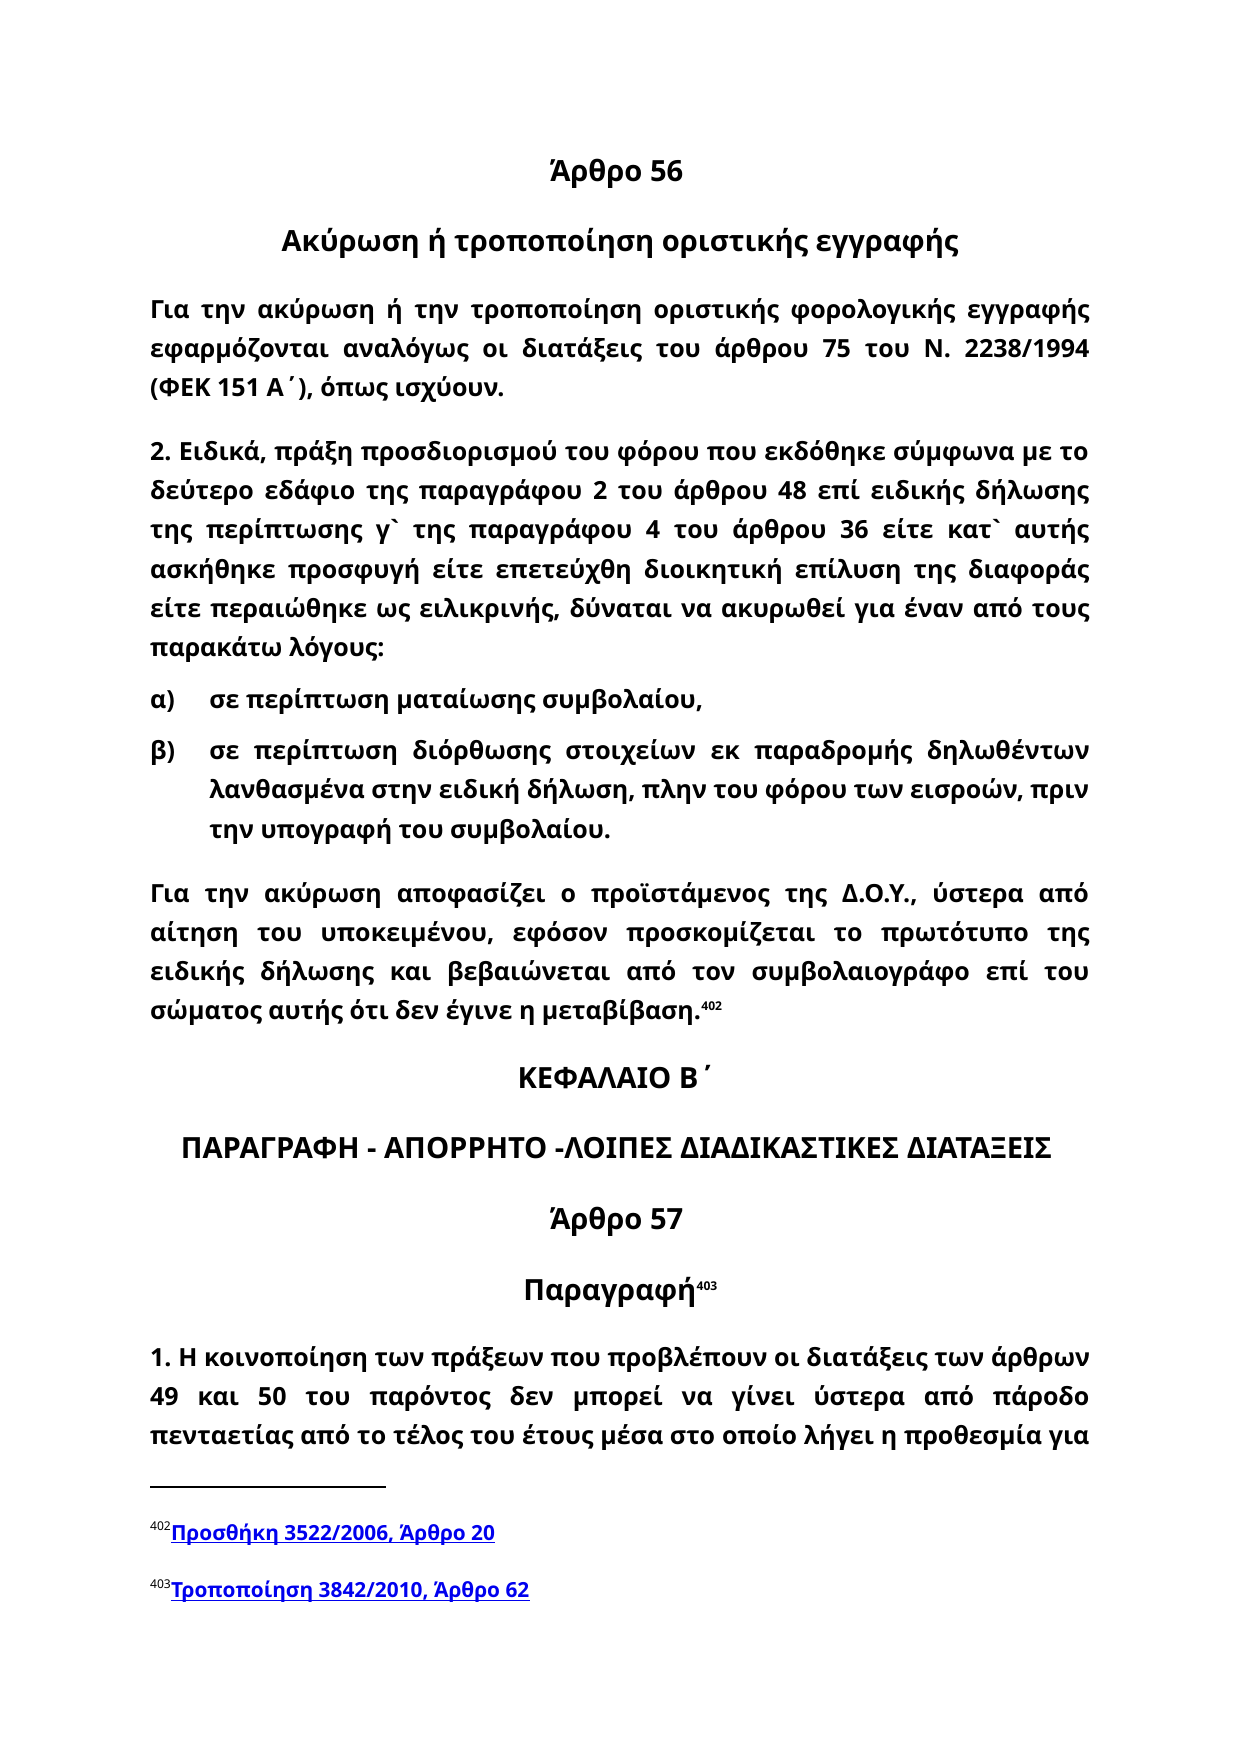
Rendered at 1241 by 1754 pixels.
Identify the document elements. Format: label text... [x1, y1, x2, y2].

subtitle Άρθρο 57 [150, 1198, 1090, 1238]
text Τροποποίηση 3842/2010, Άρθρο 62 [150, 1576, 1090, 1604]
subtitle Άρθρο 56 [150, 150, 1090, 190]
text 1. Η κοινοποίηση των πράξεων που προβλέπουν οι δια­τάξεις των άρθρων 49 και 50 του παρόντος δεν μπορεί να γίνει ύστερα από πάροδο πενταετίας από το τέλος του έτους μέσα στο οποίο λήγει η προθεσμία για [150, 1339, 1090, 1452]
text Για την ακύρωση ή την τροποποίηση οριστικής φορολογικής εγγραφής εφαρμόζονται αναλόγως οι διατάξεις του άρθρου 75 του Ν. 2238/1994 (ΦΕΚ 151 Α΄), όπως ισχύουν. [150, 291, 1090, 404]
subtitle ΠΑΡΑΓΡΑΦΗ - ΑΠΟΡΡΗΤΟ -ΛΟΙΠΕΣ ΔΙΑΔΙΚΑΣΤΙΚΕΣ ΔΙΑΤΑΞΕΙΣ [150, 1128, 1090, 1167]
text Προσθήκη 3522/2006, Άρθρο 20 [150, 1518, 1090, 1546]
subtitle ΚΕΦΑΛΑΙΟ Β΄ [150, 1057, 1090, 1097]
subtitle Παραγραφή [150, 1269, 1090, 1309]
text Για την ακύρωση αποφασίζει ο προϊστάμενος της Δ.Ο.Υ., ύστερα από αίτηση του υποκειμένου, εφόσον προσκομίζεται το πρωτότυπο της ειδικής δήλωσης και βεβαιώνεται από τον συμβολαιογράφο επί του σώματος αυτής ότι δεν έγινε η μεταβίβαση. [150, 875, 1090, 1027]
list β) σε περίπτωση διόρθωσης στοιχείων εκ παραδρομής δηλωθέντων λανθασμένα στην ειδική δήλωση, πλην του φόρου των εισροών, πριν την υπογραφή του συμβολαίου. [150, 733, 1090, 845]
subtitle Ακύρωση ή τροποποίηση οριστικής εγγραφής [150, 221, 1090, 260]
text 2. Ειδικά, πράξη προσδιορισμού του φόρου που εκδόθηκε σύμφωνα με το δεύτερο εδάφιο της παραγράφου 2 του άρθρου 48 επί ειδικής δήλωσης της περίπτωσης γ` της παραγράφου 4 του άρθρου 36 είτε κατ` αυτής ασκήθηκε προσφυγή είτε επετεύχθη διοικητική επίλυση της διαφοράς είτε περαιώθηκε ως ειλικρινής, δύναται να ακυρωθεί για έναν από τους παρακάτω λόγους: [150, 434, 1090, 664]
list α) σε περίπτωση ματαίωσης συμβολαίου, [150, 681, 1090, 715]
